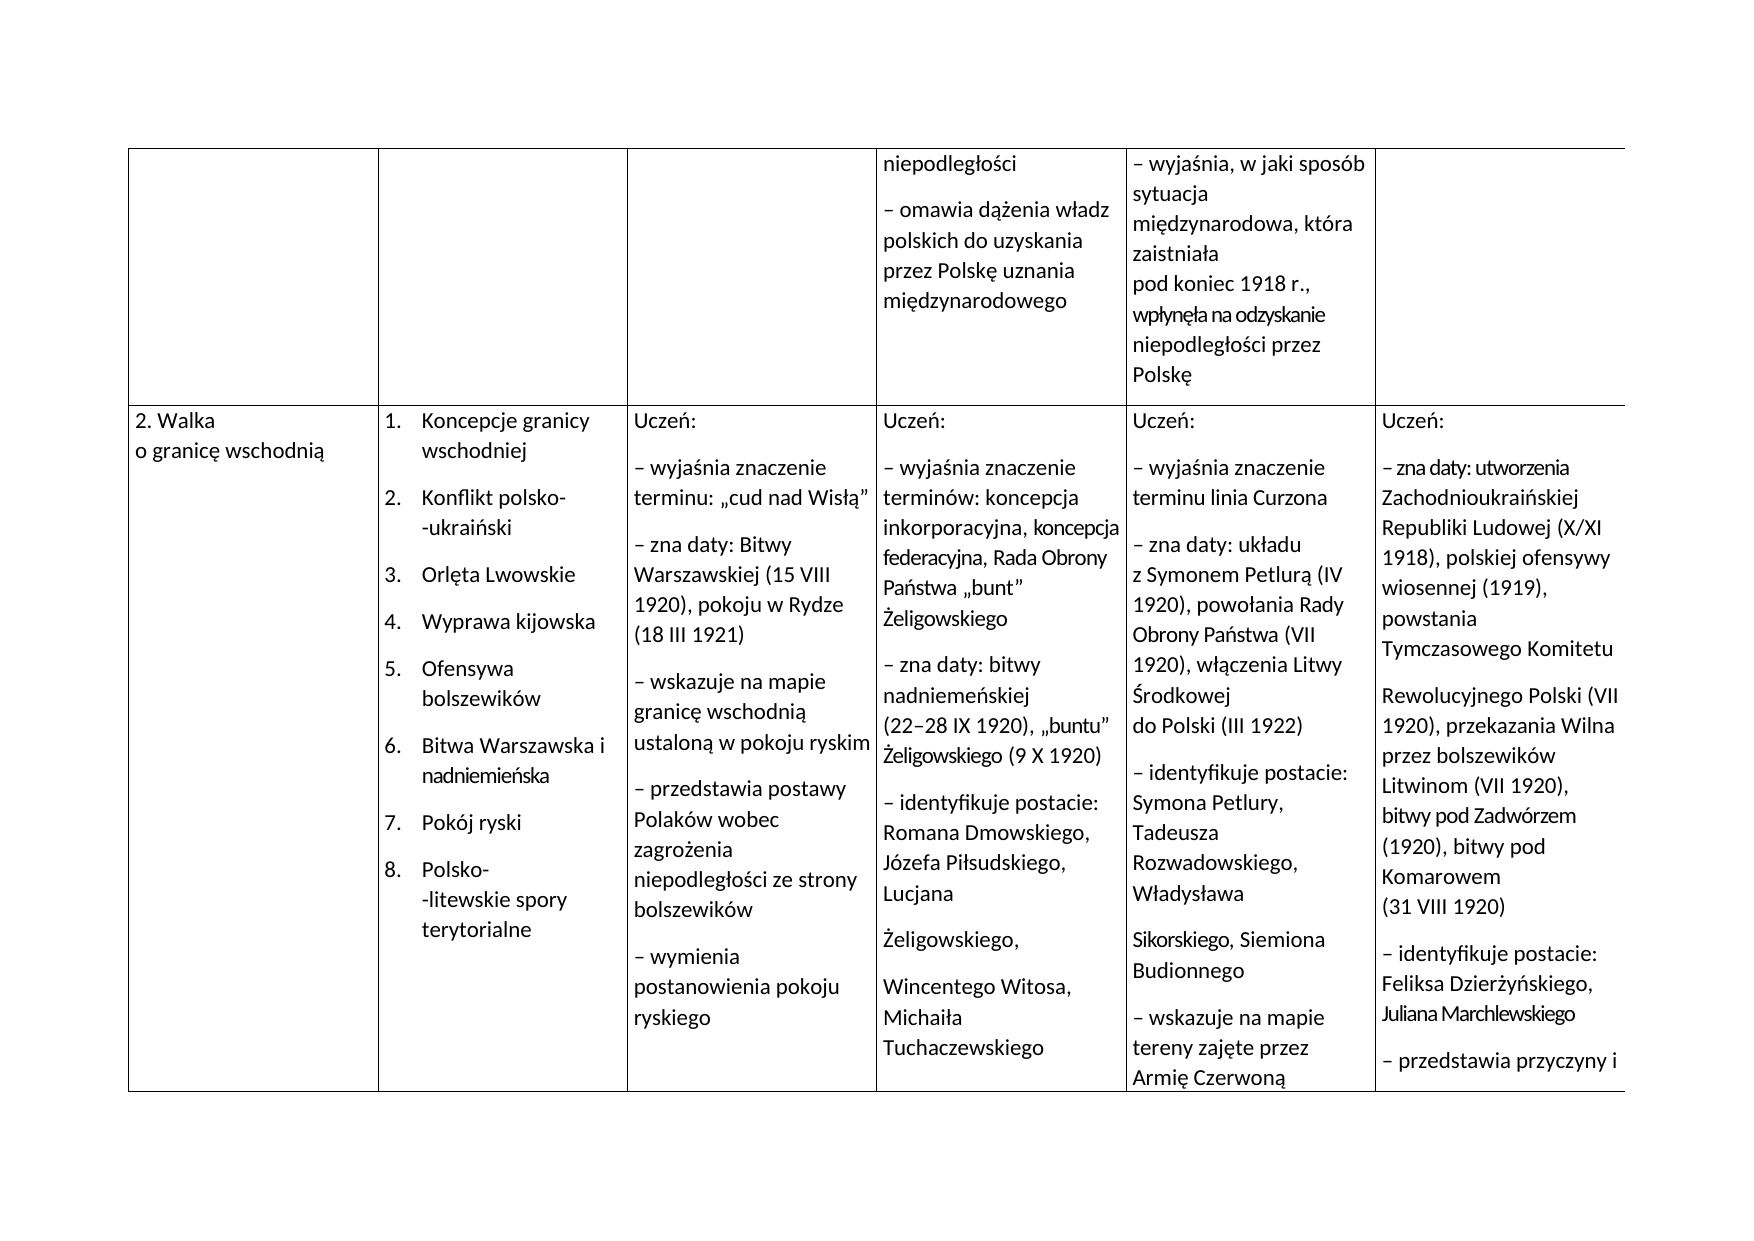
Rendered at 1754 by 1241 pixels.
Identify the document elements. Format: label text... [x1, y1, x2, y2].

table_cell Uczeń: – wyjaśnia znaczenie terminu: „cud nad Wisłą” – zna daty: Bitwy Warszawskiej (15 VIII 1920), pokoju w Rydze (18 III 1921) – wskazuje na mapie granicę wschodnią ustaloną w pokoju ryskim – przedstawia postawy Polaków wobec zagrożenia niepodległości ze strony bolszewików – wymienia postanowienia pokoju ryskiego [628, 406, 876, 1091]
table_cell Koncepcje granicy wschodniej Konflikt polsko- -ukraiński Orlęta Lwowskie Wyprawa kijowska Ofensywa bolszewików Bitwa Warszawska i nadniemieńska Pokój ryski Polsko- -litewskie spory terytorialne [379, 406, 627, 1091]
table_cell [379, 149, 627, 405]
table_cell – wyjaśnia, w jaki sposób sytuacja międzynarodowa, która zaistniała pod koniec 1918 r., wpłynęła na odzyskanie niepodległości przez Polskę [1127, 149, 1375, 405]
table_cell [1376, 149, 1625, 405]
table_cell Uczeń: – wyjaśnia znaczenie terminów: koncepcja inkorporacyjna, koncepcja federacyjna, Rada Obrony Państwa „bunt” Żeligowskiego – zna daty: bitwy nadniemeńskiej (22–28 IX 1920), „buntu” Żeligowskiego (9 X 1920) – identyfikuje postacie: Romana Dmowskiego, Józefa Piłsudskiego, Lucjana Żeligowskiego, Wincentego Witosa, Michaiła Tuchaczewskiego [877, 406, 1126, 1091]
table_cell niepodległości – omawia dążenia władz polskich do uzyskania przez Polskę uznania międzynarodowego [877, 149, 1126, 405]
table_cell [628, 149, 876, 405]
table_cell Uczeń: – wyjaśnia znaczenie terminu linia Curzona – zna daty: układu z Symonem Petlurą (IV 1920), powołania Rady Obrony Państwa (VII 1920), włączenia Litwy Środkowej do Polski (III 1922) – identyfikuje postacie: Symona Petlury, Tadeusza Rozwadowskiego, Władysława Sikorskiego, Siemiona Budionnego – wskazuje na mapie tereny zajęte przez Armię Czerwoną [1127, 406, 1375, 1091]
table_cell Uczeń: – zna daty: utworzenia Zachodnioukraińskiej Republiki Ludowej (X/XI 1918), polskiej ofensywy wiosennej (1919), powstania Tymczasowego Komitetu Rewolucyjnego Polski (VII 1920), przekazania Wilna przez bolszewików Litwinom (VII 1920), bitwy pod Zadwórzem (1920), bitwy pod Komarowem (31 VIII 1920) – identyfikuje postacie: Feliksa Dzierżyńskiego, Juliana Marchlewskiego – przedstawia przyczyny i [1376, 406, 1625, 1091]
table_cell [129, 149, 378, 405]
table_cell 2. Walka o granicę wschodnią [129, 406, 378, 1091]
